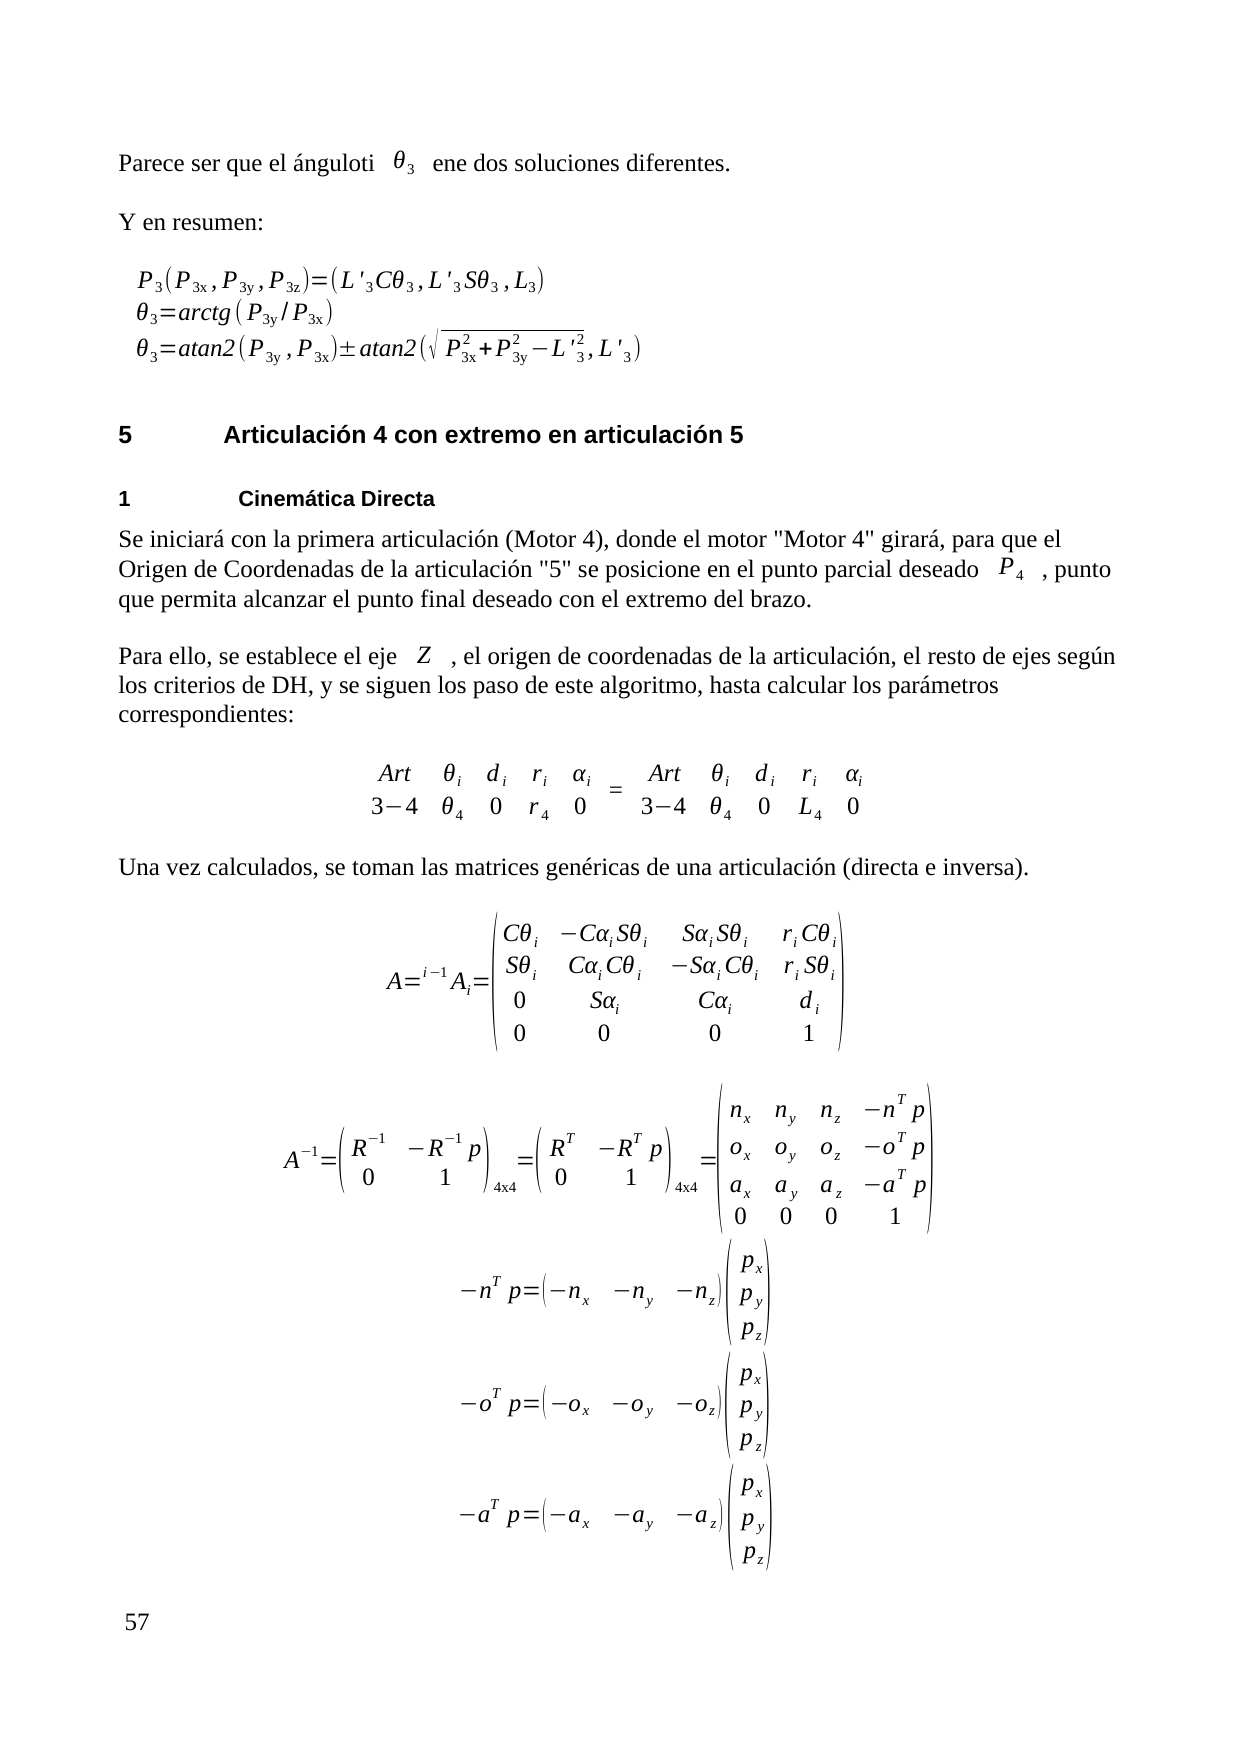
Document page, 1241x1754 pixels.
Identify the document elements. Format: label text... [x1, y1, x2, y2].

text Para ello, se establece el eje, el origen de coordenadas de la articulación, el resto de ejes según los criterios de DH, y se siguen los paso de este algoritmo, hasta calcular los parámetros correspondientes: [118, 641, 1122, 728]
text Y en resumen: [118, 207, 1122, 236]
text Se iniciará con la primera articulación (Motor 4), donde el motor "Motor 4" girará, para que el Origen de Coordenadas de la articulación "5" se posicione en el punto parcial deseado, punto que permita alcanzar el punto final deseado con el extremo del brazo. [118, 524, 1122, 613]
text Una vez calculados, se toman las matrices genéricas de una articulación (directa e inversa). [118, 852, 1122, 881]
subtitle Articulación 4 con extremo en articulación 5 [118, 420, 1122, 448]
subtitle Cinemática Directa [118, 486, 1122, 511]
text = [118, 756, 1122, 824]
text Parece ser que el ángulotiene dos soluciones diferentes. [118, 147, 1122, 178]
